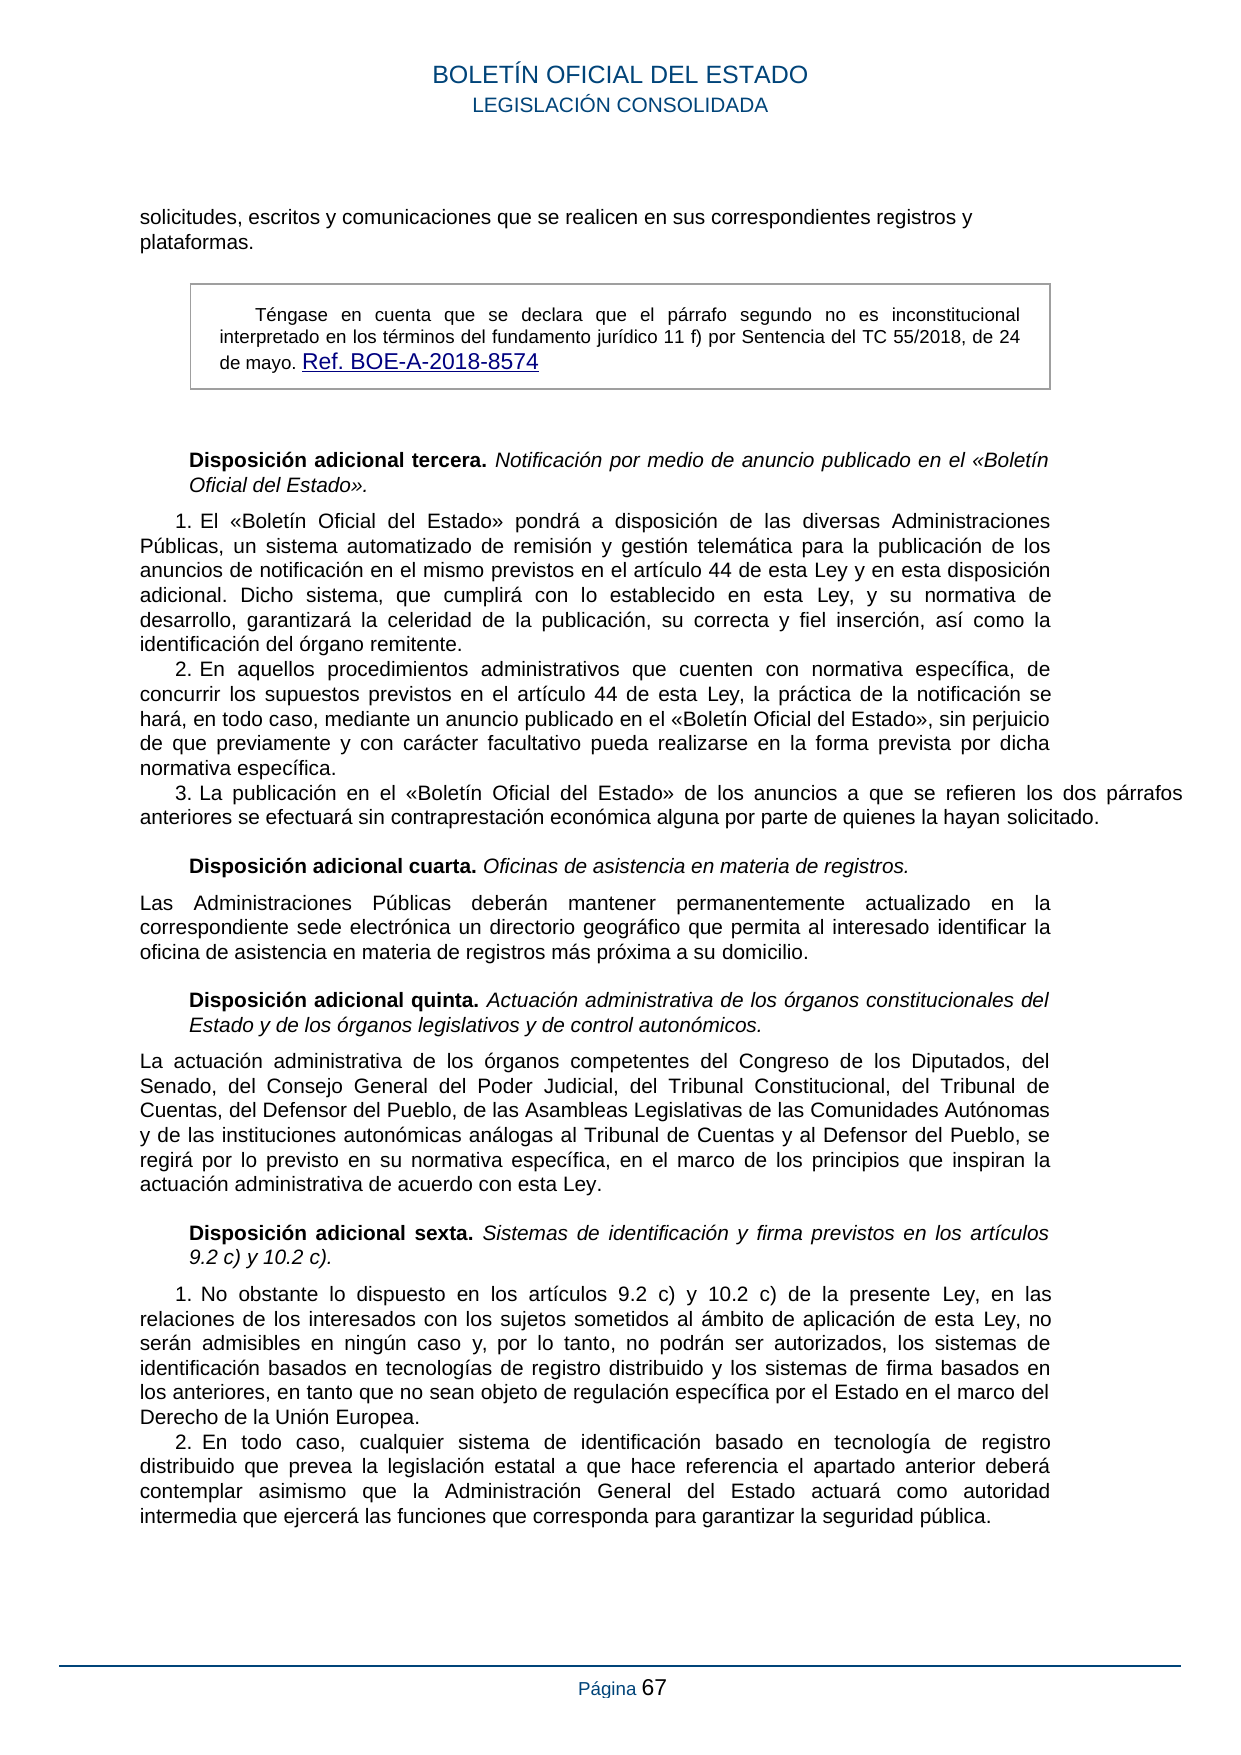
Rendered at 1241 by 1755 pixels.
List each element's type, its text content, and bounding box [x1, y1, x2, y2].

text solicitudes, escritos y comunicaciones que se realicen en sus correspondientes registros y plataformas. [139, 205, 1047, 254]
text Las Administraciones Públicas deberán mantener permanentemente actualizado en la correspondiente sede electrónica un directorio geográfico que permita al interesado identificar la oficina de asistencia en materia de registros más próxima a su domicilio. [139, 890, 1052, 963]
list En todo caso, cualquier sistema de identificación basado en tecnología de registro distribuido que prevea la legislación estatal a que hace referencia el apartado anterior deberá contemplar asimismo que la Administración General del Estado actuará como autoridad intermedia que ejercerá las funciones que corresponda para garantizar la seguridad pública. [139, 1430, 1052, 1527]
list La publicación en el «Boletín Oficial del Estado» de los anuncios a que se refieren los dos párrafos anteriores se efectuará sin contraprestación económica alguna por parte de quienes la hayan solicitado. [139, 781, 1184, 829]
list El «Boletín Oficial del Estado» pondrá a disposición de las diversas Administraciones Públicas, un sistema automatizado de remisión y gestión telemática para la publicación de los anuncios de notificación en el mismo previstos en el artículo 44 de esta Ley y en esta disposición adicional. Dicho sistema, que cumplirá con lo establecido en esta Ley, y su normativa de desarrollo, garantizará la celeridad de la publicación, su correcta y fiel inserción, así como la identificación del órgano remitente. [139, 509, 1052, 656]
text Téngase en cuenta que se declara que el párrafo segundo no es inconstitucional interpretado en los términos del fundamento jurídico 11 f) por Sentencia del TC 55/2018, de 24 de mayo. Ref. BOE-A-2018-8574 [219, 304, 1021, 374]
list No obstante lo dispuesto en los artículos 9.2 c) y 10.2 c) de la presente Ley, en las relaciones de los interesados con los sujetos sometidos al ámbito de aplicación de esta Ley, no serán admisibles en ningún caso y, por lo tanto, no podrán ser autorizados, los sistemas de identificación basados en tecnologías de registro distribuido y los sistemas de firma basados en los anteriores, en tanto que no sean objeto de regulación específica por el Estado en el marco del Derecho de la Unión Europea. [139, 1282, 1052, 1429]
text Disposición adicional cuarta. Oficinas de asistencia en materia de registros. [189, 853, 1184, 877]
text Disposición adicional tercera. Notificación por medio de anuncio publicado en el «Boletín Oficial del Estado». [189, 448, 1052, 497]
text Disposición adicional quinta. Actuación administrativa de los órganos constitucionales del Estado y de los órganos legislativos y de control autonómicos. [189, 988, 1052, 1036]
text Disposición adicional sexta. Sistemas de identificación y firma previstos en los artículos 9.2 c) y 10.2 c). [189, 1221, 1052, 1269]
text La actuación administrativa de los órganos competentes del Congreso de los Diputados, del Senado, del Consejo General del Poder Judicial, del Tribunal Constitucional, del Tribunal de Cuentas, del Defensor del Pueblo, de las Asambleas Legislativas de las Comunidades Autónomas y de las instituciones autonómicas análogas al Tribunal de Cuentas y al Defensor del Pueblo, se regirá por lo previsto en su normativa específica, en el marco de los principios que inspiran la actuación administrativa de acuerdo con esta Ley. [139, 1049, 1052, 1196]
list En aquellos procedimientos administrativos que cuenten con normativa específica, de concurrir los supuestos previstos en el artículo 44 de esta Ley, la práctica de la notificación se hará, en todo caso, mediante un anuncio publicado en el «Boletín Oficial del Estado», sin perjuicio de que previamente y con carácter facultativo pueda realizarse en la forma prevista por dicha normativa específica. [139, 657, 1052, 779]
